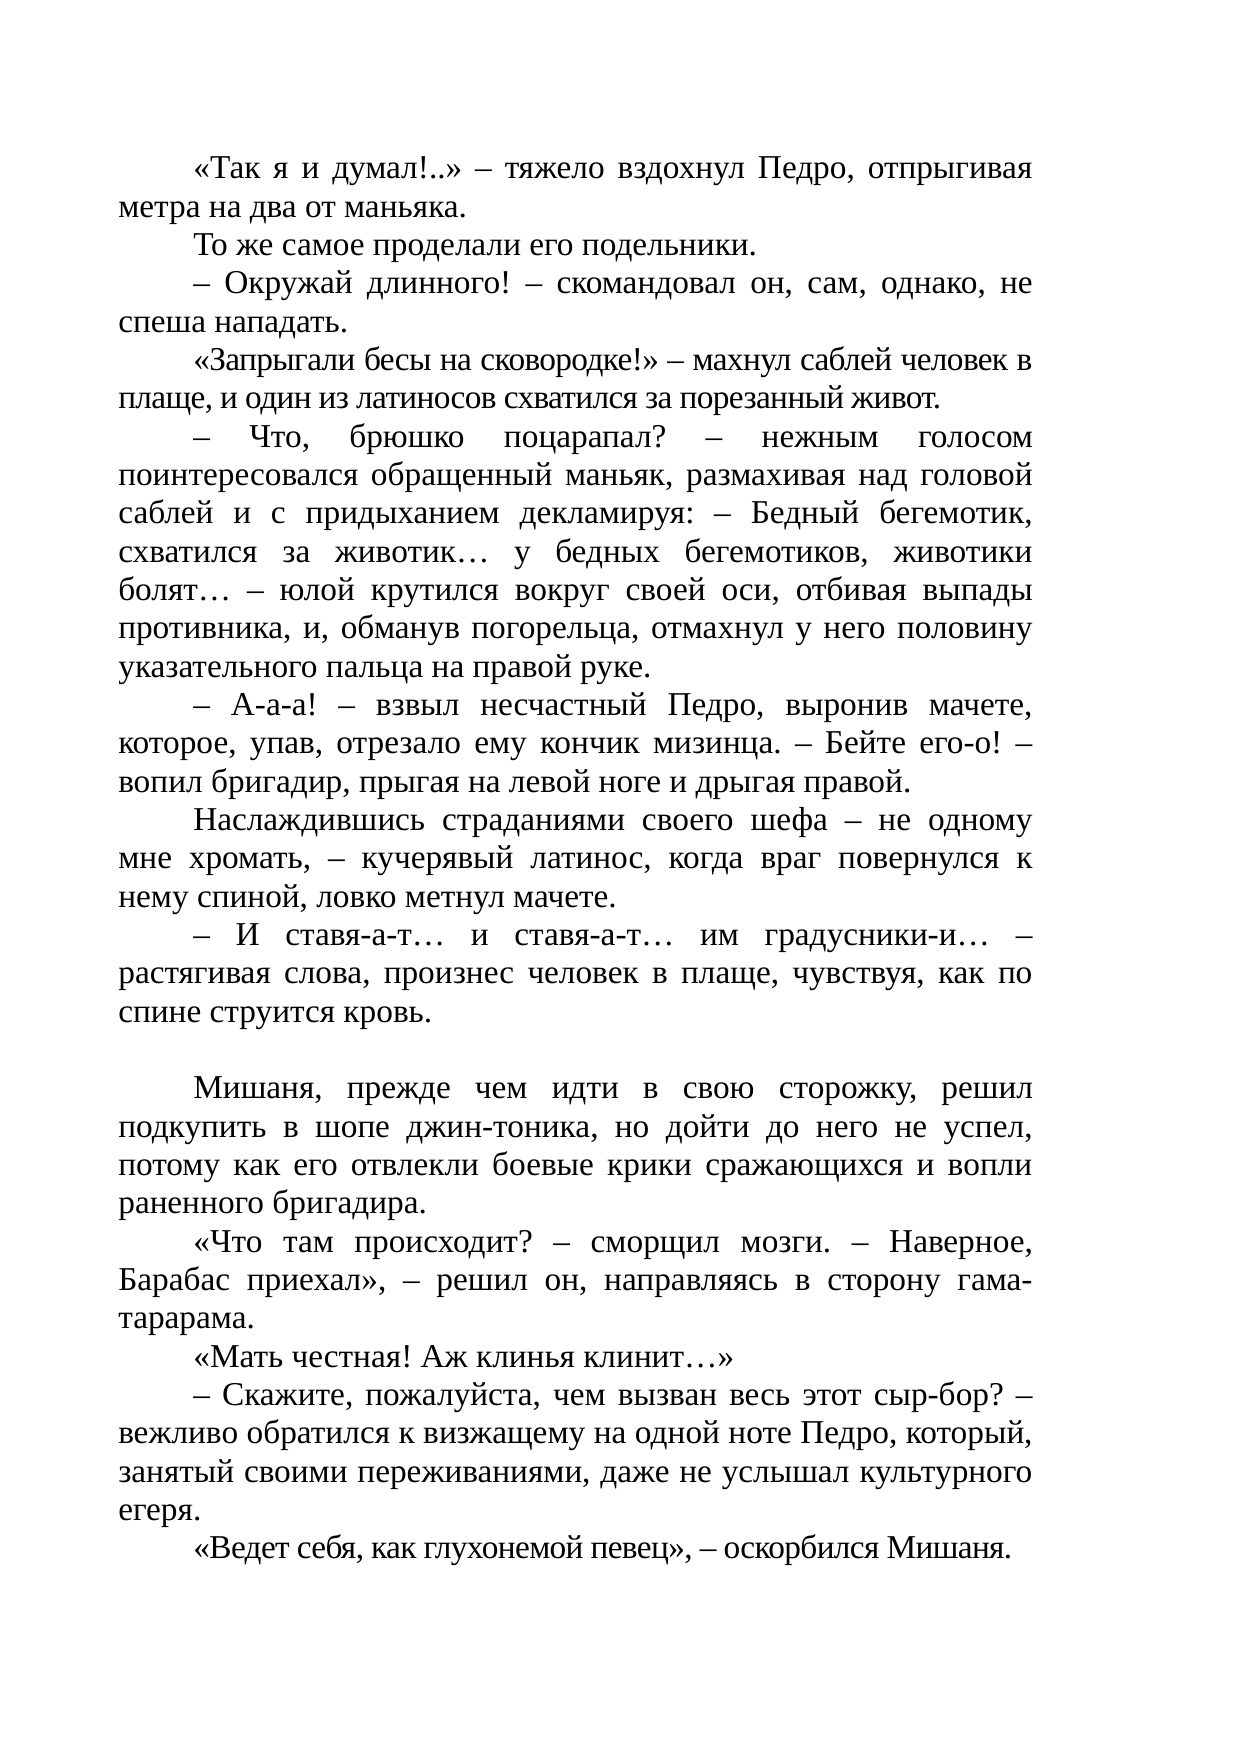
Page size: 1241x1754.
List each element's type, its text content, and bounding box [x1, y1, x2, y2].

subtitle Мишаня, прежде чем идти в свою сторожку, решил подкупить в шопе джин-тоника, но дойти до него не успел, потому как его отвлекли боевые крики сражающихся и вопли раненного бригадира. [118, 1068, 1033, 1221]
subtitle – И ставя-а-т… и ставя-а-т… им градусники-и… – растягивая слова, произнес человек в плаще, чувствуя, как по спине струится кровь. [118, 914, 1033, 1029]
subtitle «Ведет себя, как глухонемой певец», – оскорбился Мишаня. [118, 1528, 1033, 1566]
subtitle – Окружай длинного! – скомандовал он, сам, однако, не спеша нападать. [118, 263, 1033, 339]
subtitle «Что там происходит? – сморщил мозги. – Наверное, Барабас приехал», – решил он, направляясь в сторону гама-тарарама. [118, 1221, 1033, 1336]
subtitle Наслаждившись страданиями своего шефа – не одному мне хромать, – кучерявый латинос, когда враг повернулся к нему спиной, ловко метнул мачете. [118, 799, 1033, 914]
subtitle То же самое проделали его подельники. [118, 224, 1033, 263]
subtitle – А-а-а! – взвыл несчастный Педро, выронив мачете, которое, упав, отрезало ему кончик мизинца. – Бейте его-о! – вопил бригадир, прыгая на левой ноге и дрыгая правой. [118, 684, 1033, 799]
subtitle «Запрыгали бесы на сковородке!» – махнул саблей человек в плаще, и один из латиносов схватился за порезанный живот. [118, 339, 1033, 416]
subtitle «Мать честная! Аж клинья клинит…» [118, 1336, 1033, 1374]
subtitle – Что, брюшко поцарапал? – нежным голосом поинтересовался обращенный маньяк, размахивая над головой саблей и с придыханием декламируя: – Бедный бегемотик, схватился за животик… у бедных бегемотиков, животики болят… – юлой крутился вокруг своей оси, отбивая выпады противника, и, обманув погорельца, отмахнул у него половину указательного пальца на правой руке. [118, 416, 1033, 684]
subtitle «Так я и думал!..» – тяжело вздохнул Педро, отпрыгивая метра на два от маньяка. [118, 148, 1033, 224]
subtitle – Скажите, пожалуйста, чем вызван весь этот сыр-бор? – вежливо обратился к визжащему на одной ноте Педро, который, занятый своими переживаниями, даже не услышал культурного егеря. [118, 1374, 1033, 1528]
